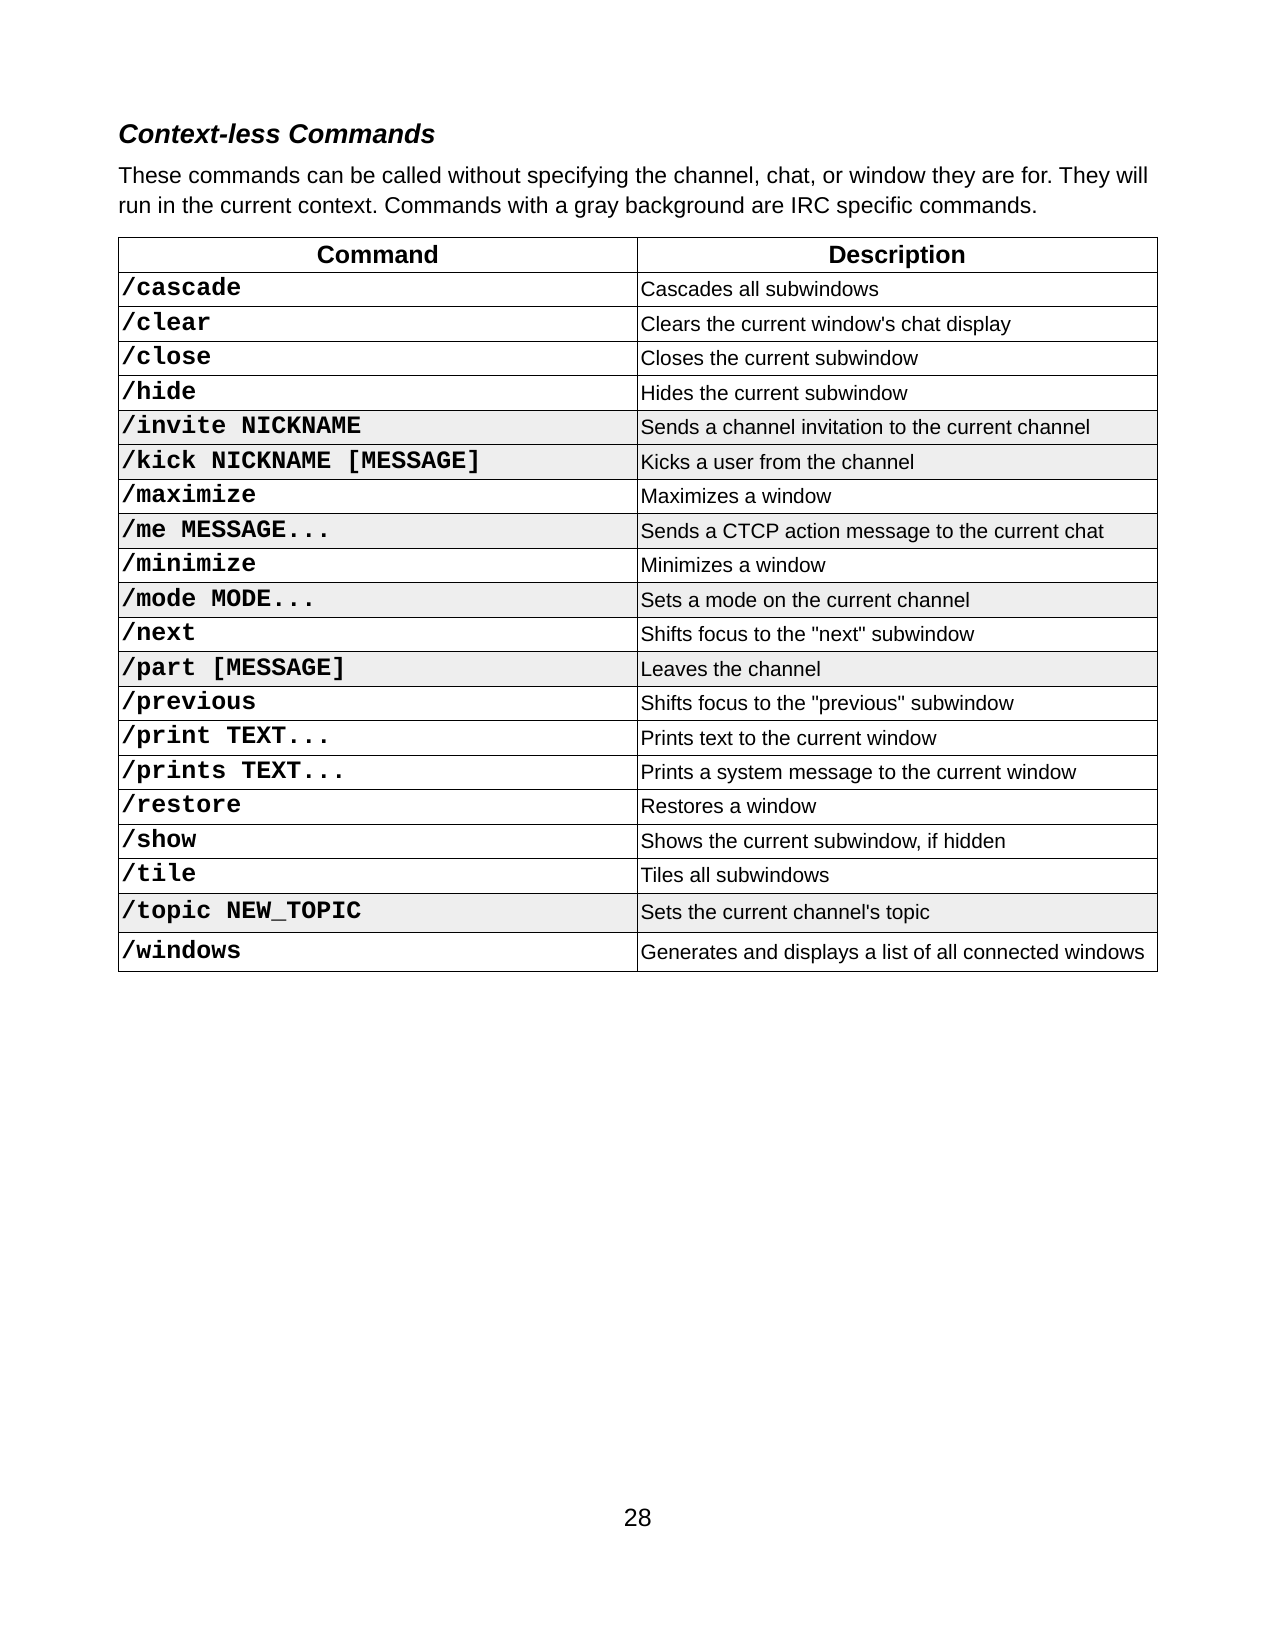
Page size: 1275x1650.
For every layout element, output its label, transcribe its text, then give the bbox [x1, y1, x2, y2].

table_cell Closes the current subwindow [638, 342, 1157, 375]
table_cell Leaves the channel [638, 652, 1157, 686]
table_cell Sets a mode on the current channel [638, 583, 1157, 617]
table_cell Sends a channel invitation to the current channel [638, 411, 1157, 444]
table_cell Hides the current subwindow [638, 376, 1157, 410]
table_cell Restores a window [638, 790, 1157, 823]
table_cell /clear [119, 307, 637, 341]
table_cell Clears the current window's chat display [638, 307, 1157, 341]
table_cell /windows [119, 933, 637, 971]
table_cell /maximize [119, 480, 637, 513]
subtitle Context-less Commands [118, 118, 1157, 149]
table_cell Tiles all subwindows [638, 859, 1157, 892]
table_cell /topic NEW_TOPIC [119, 894, 637, 932]
table_cell /prints TEXT... [119, 756, 637, 789]
table_cell /next [119, 618, 637, 651]
table_cell /mode MODE... [119, 583, 637, 617]
table_cell Shows the current subwindow, if hidden [638, 825, 1157, 858]
table_cell /tile [119, 859, 637, 892]
table_cell Shifts focus to the "next" subwindow [638, 618, 1157, 651]
table_cell Shifts focus to the "previous" subwindow [638, 687, 1157, 720]
table_cell /previous [119, 687, 637, 720]
table_cell Generates and displays a list of all connected windows [638, 933, 1157, 971]
table_cell /minimize [119, 549, 637, 582]
table_cell /cascade [119, 273, 637, 306]
table_cell /part [MESSAGE] [119, 652, 637, 686]
table_header Description [638, 238, 1157, 272]
table_header Command [119, 238, 637, 272]
table_cell /hide [119, 376, 637, 410]
table_cell Sets the current channel's topic [638, 894, 1157, 932]
table_cell /print TEXT... [119, 721, 637, 754]
table_cell Sends a CTCP action message to the current chat [638, 514, 1157, 548]
text These commands can be called without specifying the channel, chat, or window they are for. They will run in the current context. Commands with a gray background are IRC specific commands. [118, 162, 1157, 218]
table_cell /invite NICKNAME [119, 411, 637, 444]
table_cell /close [119, 342, 637, 375]
table_cell Prints text to the current window [638, 721, 1157, 754]
table_cell Prints a system message to the current window [638, 756, 1157, 789]
table_cell Cascades all subwindows [638, 273, 1157, 306]
table_cell /me MESSAGE... [119, 514, 637, 548]
table_cell Minimizes a window [638, 549, 1157, 582]
table_cell /kick NICKNAME [MESSAGE] [119, 445, 637, 479]
table_cell Kicks a user from the channel [638, 445, 1157, 479]
table_cell Maximizes a window [638, 480, 1157, 513]
table_cell /restore [119, 790, 637, 823]
table_cell /show [119, 825, 637, 858]
